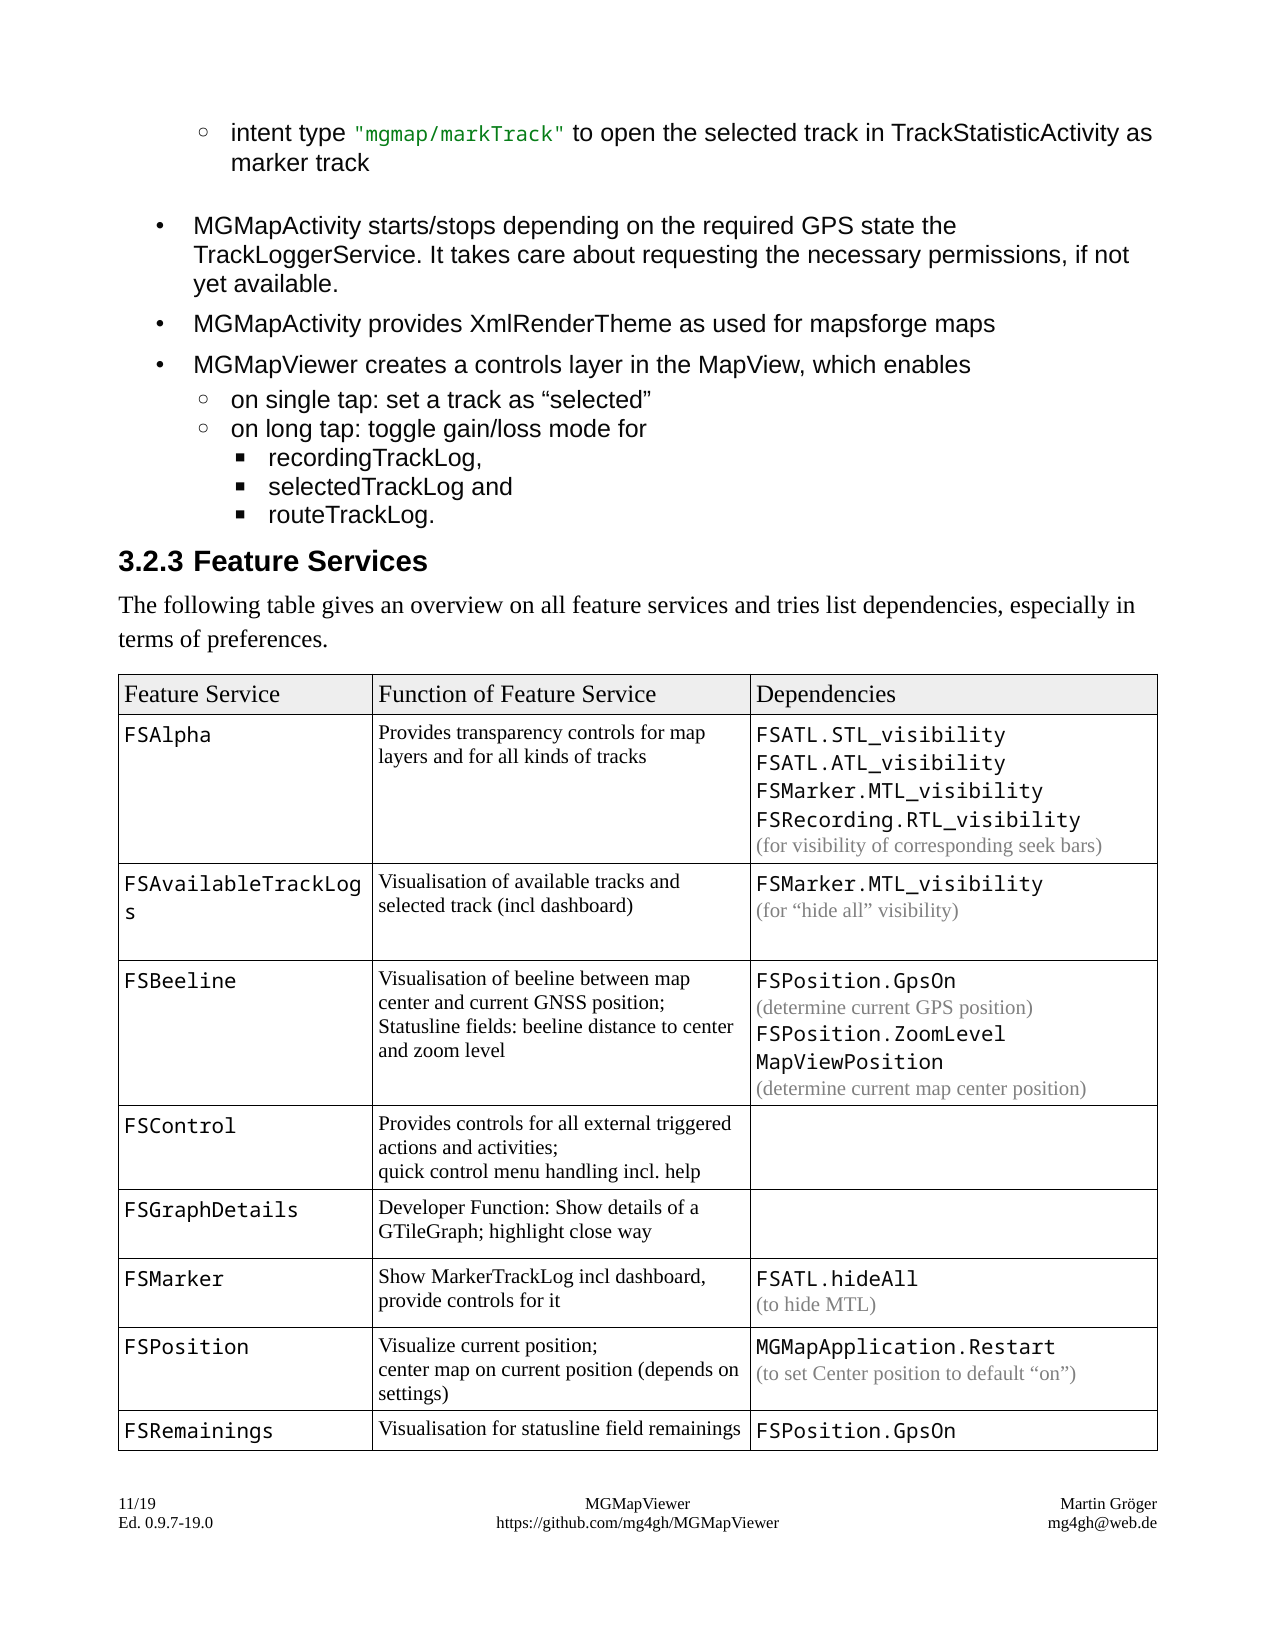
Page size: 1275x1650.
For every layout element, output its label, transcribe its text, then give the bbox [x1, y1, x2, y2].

list routeTrackLog. [231, 500, 1157, 529]
list on long tap: toggle gain/loss mode for [193, 414, 1157, 443]
list intent type "mgmap/markTrack" to open the selected track in TrackStatisticActivity as marker track [193, 118, 1157, 176]
table_header Feature Service [119, 675, 372, 714]
table_cell FSBeeline [119, 961, 372, 1105]
table_cell Show MarkerTrackLog incl dashboard, provide controls for it [373, 1259, 750, 1327]
table_header Dependencies [751, 675, 1157, 714]
table_cell FSControl [119, 1106, 372, 1189]
table_cell [751, 1106, 1157, 1189]
table_cell FSGraphDetails [119, 1190, 372, 1258]
list MGMapActivity provides XmlRenderTheme as used for mapsforge maps [156, 309, 1157, 338]
table_cell [751, 1190, 1157, 1258]
table_cell FSPosition [119, 1328, 372, 1410]
table_cell FSMarker [119, 1259, 372, 1327]
list MGMapActivity starts/stops depending on the required GPS state the TrackLoggerService. It takes care about requesting the necessary permissions, if not yet available. [156, 211, 1157, 297]
table_cell Visualisation of beeline between map center and current GNSS position; Statusline fields: beeline distance to center and zoom level [373, 961, 750, 1105]
table_cell FSATL.STL_visibility FSATL.ATL_visibility FSMarker.MTL_visibility FSRecording.RTL_visibility (for visibility of corresponding seek bars) [751, 715, 1157, 863]
table_cell MGMapApplication.Restart (to set Center position to default “on”) [751, 1328, 1157, 1410]
table_cell FSATL.hideAll (to hide MTL) [751, 1259, 1157, 1327]
list selectedTrackLog and [231, 471, 1157, 500]
table_cell FSMarker.MTL_visibility (for “hide all” visibility) [751, 864, 1157, 960]
subtitle Feature Services [118, 544, 1157, 577]
table_cell Developer Function: Show details of a GTileGraph; highlight close way [373, 1190, 750, 1258]
table_cell Provides controls for all external triggered actions and activities; quick control menu handling incl. help [373, 1106, 750, 1189]
table_cell FSAlpha [119, 715, 372, 863]
table_cell Visualize current position; center map on current position (depends on settings) [373, 1328, 750, 1410]
table_cell Visualisation for statusline field remainings [373, 1411, 750, 1450]
table_cell FSPosition.GpsOn [751, 1411, 1157, 1450]
table_cell FSRemainings [119, 1411, 372, 1450]
list recordingTrackLog, [231, 443, 1157, 471]
list on single tap: set a track as “selected” [193, 385, 1157, 414]
table_cell Provides transparency controls for map layers and for all kinds of tracks [373, 715, 750, 863]
table_cell Visualisation of available tracks and selected track (incl dashboard) [373, 864, 750, 960]
table_header Function of Feature Service [373, 675, 750, 714]
table_cell FSPosition.GpsOn (determine current GPS position) FSPosition.ZoomLevel MapViewPosition (determine current map center position) [751, 961, 1157, 1105]
text The following table gives an overview on all feature services and tries list dependencies, especially in terms of preferences. [118, 590, 1157, 653]
table_cell FSAvailableTrackLogs [119, 864, 372, 960]
list MGMapViewer creates a controls layer in the MapView, which enables [156, 350, 1157, 379]
